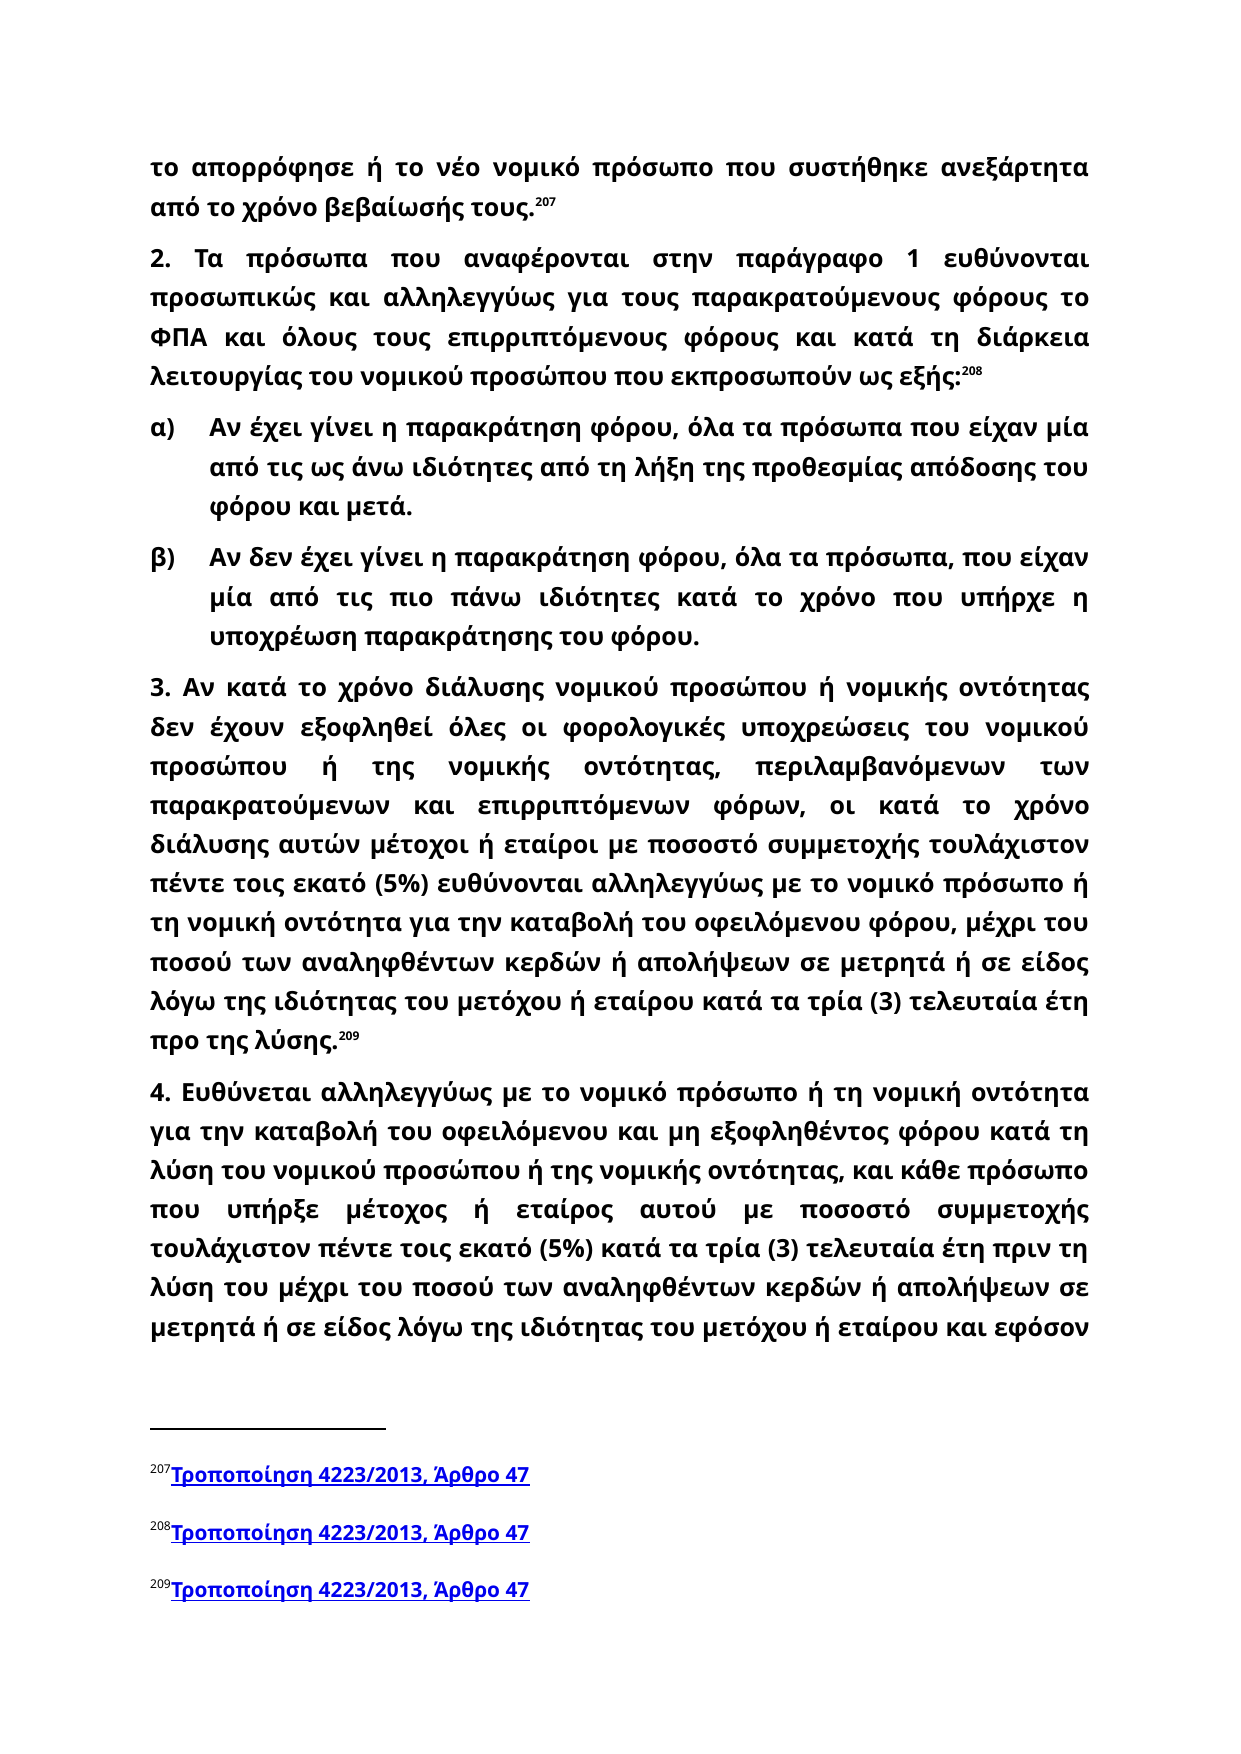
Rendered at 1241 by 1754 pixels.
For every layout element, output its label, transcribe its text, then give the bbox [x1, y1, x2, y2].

list α) Αν έχει γίνει η παρακράτηση φόρου, όλα τα πρόσωπα που είχαν μία από τις ως άνω ιδιότητες από τη λήξη της προθεσμίας απόδοσης του φόρου και μετά. [150, 410, 1090, 522]
list β) Αν δεν έχει γίνει η παρακράτηση φόρου, όλα τα πρόσωπα, που είχαν μία από τις πιο πάνω ιδιότητες κατά το χρόνο που υπήρχε η υποχρέωση παρακράτησης του φόρου. [150, 540, 1090, 652]
text Τροποποίηση 4223/2013, Άρθρο 47 [150, 1518, 1090, 1546]
text το απορρόφησε ή το νέο νομικό πρόσωπο που συστήθηκε ανεξάρτητα από το χρόνο βεβαίωσής τους. [150, 150, 1090, 223]
text Τροποποίηση 4223/2013, Άρθρο 47 [150, 1460, 1090, 1489]
text Τροποποίηση 4223/2013, Άρθρο 47 [150, 1576, 1090, 1604]
text 4. Ευθύνεται αλληλεγγύως με το νομικό πρόσωπο ή τη νομική οντότητα για την καταβολή του οφειλόμενου και μη εξοφληθέντος φόρου κατά τη λύση του νομικού προσώπου ή της νομικής οντότητας, και κάθε πρόσωπο που υπήρξε μέτοχος ή εταίρος αυτού με ποσοστό συμμετοχής τουλάχιστον πέντε τοις εκατό (5%) κατά τα τρία (3) τελευταία έτη πριν τη λύση του μέχρι του ποσού των αναληφθέντων κερδών ή απολήψεων σε μετρητά ή σε είδος λόγω της ιδιότητας του μετόχου ή εταίρου και εφόσον [150, 1074, 1090, 1343]
text 2. Τα πρόσωπα που αναφέρονται στην παράγραφο 1 ευθύνονται προσωπικώς και αλληλεγγύως για τους παρακρατούμενους φόρους το ΦΠΑ και όλους τους επιρριπτόμενους φόρους και κατά τη διάρκεια λειτουργίας του νομικού προσώπου που εκπροσωπούν ως εξής: [150, 241, 1090, 392]
text 3. Αν κατά το χρόνο διάλυσης νομικού προσώπου ή νομικής οντότητας δεν έχουν εξοφληθεί όλες οι φορολογικές υποχρεώσεις του νομικού προσώπου ή της νομικής οντότητας, περιλαμβανόμενων των παρακρατούμενων και επιρριπτόμενων φόρων, οι κατά το χρόνο διάλυσης αυτών μέτοχοι ή εταίροι με ποσοστό συμμετοχής τουλάχιστον πέντε τοις εκατό (5%) ευθύνονται αλληλεγγύως με το νομικό πρόσωπο ή τη νομική οντότητα για την καταβολή του οφειλόμενου φόρου, μέχρι του ποσού των αναληφθέντων κερδών ή απολήψεων σε μετρητά ή σε είδος λόγω της ιδιότητας του μετόχου ή εταίρου κατά τα τρία (3) τελευταία έτη προ της λύσης. [150, 670, 1090, 1057]
